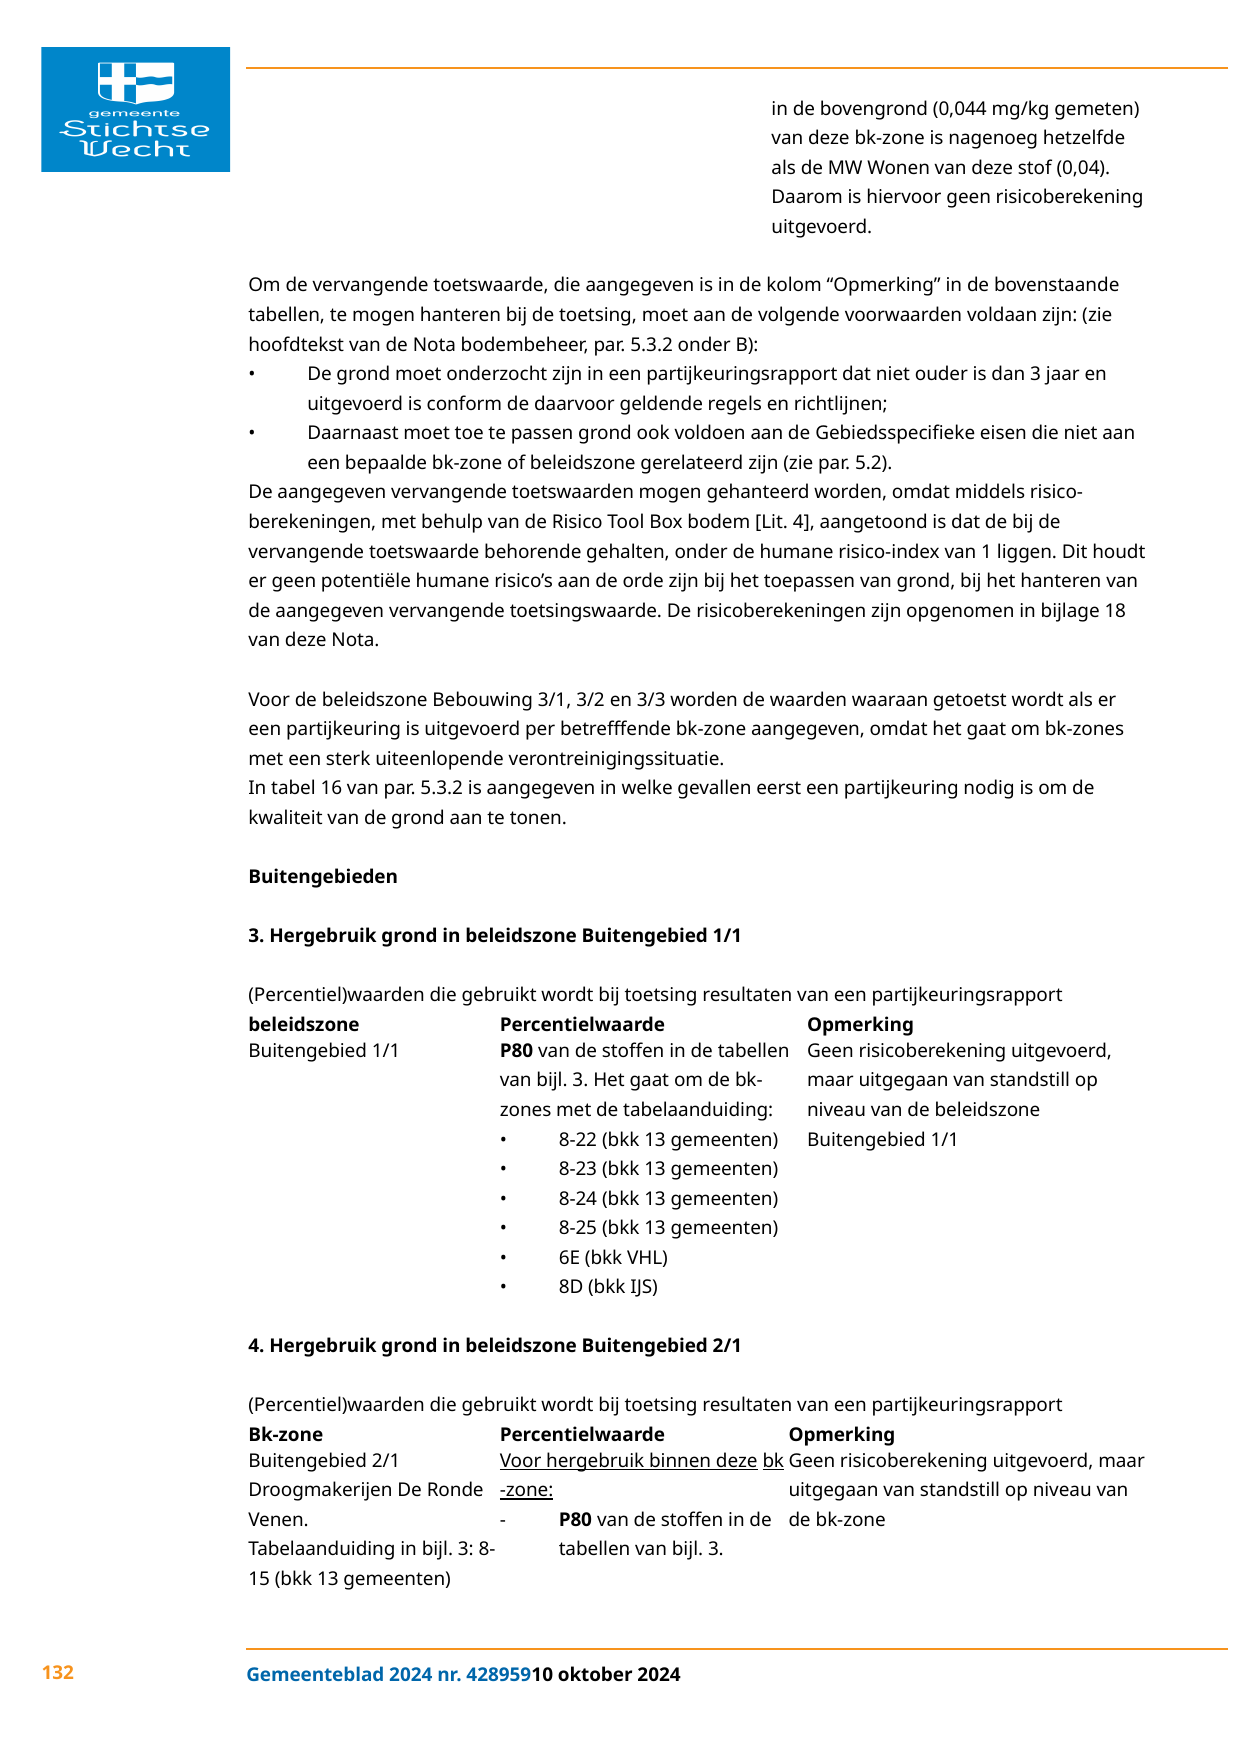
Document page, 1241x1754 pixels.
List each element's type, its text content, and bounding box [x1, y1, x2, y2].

table_header Percentielwaarde [500, 1011, 807, 1037]
text Om de vervangende toetswaarde, die aangegeven is in de kolom “Opmerking” in de bovenstaande tabellen, te mogen hanteren bij de toetsing, moet aan de volgende voorwaarden voldaan zijn: (zie hoofdtekst van de Nota bodembeheer, par. 5.3.2 onder B): [248, 272, 1152, 357]
picture [137, 63, 174, 103]
table_header Percentielwaarde [500, 1421, 788, 1447]
table_header Opmerking [788, 1421, 1152, 1447]
table_cell in de bovengrond (0,044 mg/kg gemeten) van deze bk-zone is nagenoeg hetzelfde als de MW Wonen van deze stof (0,04). Daarom is hiervoor geen risicoberekening uitgevoerd. [771, 95, 1152, 239]
text Buitengebieden [248, 863, 1152, 889]
text 3. Hergebruik grond in beleidszone Buitengebied 1/1 [248, 922, 1152, 948]
text Voor de beleidszone Bebouwing 3/1, 3/2 en 3/3 worden de waarden waaraan getoetst wordt als er een partijkeuring is uitgevoerd per betrefffende bk-zone aangegeven, omdat het gaat om bk-zones met een sterk uiteenlopende verontreinigingssituatie. [248, 686, 1152, 771]
text 4. Hergebruik grond in beleidszone Buitengebied 2/1 [248, 1332, 1152, 1358]
text De aangegeven vervangende toetswaarden mogen gehanteerd worden, omdat middels risico-berekeningen, met behulp van de Risico Tool Box bodem [Lit. 4], aangetoond is dat de bij de vervangende toetswaarde behorende gehalten, onder de humane risico-index van 1 liggen. Dit houdt er geen potentiële humane risico’s aan de orde zijn bij het toepassen van grond, bij het hanteren van de aangegeven vervangende toetsingswaarde. De risicoberekeningen zijn opgenomen in bijlage 18 van deze Nota. [248, 479, 1152, 652]
table_cell Voor hergebruik binnen deze bk -zone: P80 van de stoffen in de tabellen van bijl. 3. [500, 1447, 788, 1591]
table_cell Buitengebied 1/1 [248, 1037, 499, 1299]
table_cell Geen risicoberekening uitgevoerd, maar uitgegaan van standstill op niveau van de bk-zone [788, 1447, 1152, 1591]
text (Percentiel)waarden die gebruikt wordt bij toetsing resultaten van een partijkeuringsrapport [248, 982, 1152, 1007]
table_cell [248, 95, 476, 239]
text In tabel 16 van par. 5.3.2 is aangegeven in welke gevallen eerst een partijkeuring nodig is om de kwaliteit van de grond aan te tonen. [248, 774, 1152, 830]
table_cell Geen risicoberekening uitgevoerd, maar uitgegaan van standstill op niveau van de beleidszone Buitengebied 1/1 [807, 1037, 1152, 1299]
table_cell Buitengebied 2/1 Droogmakerijen De Ronde Venen. Tabelaanduiding in bijl. 3: 8-15 (bkk 13 gemeenten) [248, 1447, 499, 1591]
table_header Opmerking [807, 1011, 1152, 1037]
picture [99, 63, 135, 101]
list De grond moet onderzocht zijn in een partijkeuringsrapport dat niet ouder is dan 3 jaar en uitgevoerd is conform de daarvoor geldende regels en richtlijnen; [248, 360, 1152, 416]
table_cell P80 van de stoffen in de tabellen van bijl. 3. Het gaat om de bk- zones met de tabelaanduiding: 8-22 (bkk 13 gemeenten) 8-23 (bkk 13 gemeenten) 8-24 (bkk 13 gemeenten) 8-25 (bkk 13 gemeenten) 6E (bkk VHL) 8D (bkk IJS) [500, 1037, 807, 1299]
text (Percentiel)waarden die gebruikt wordt bij toetsing resultaten van een partijkeuringsrapport [248, 1391, 1152, 1417]
table_header Bk-zone [248, 1421, 499, 1447]
table_cell [476, 95, 771, 239]
table_header beleidszone [248, 1011, 499, 1037]
list Daarnaast moet toe te passen grond ook voldoen aan de Gebiedsspecifieke eisen die niet aan een bepaalde bk-zone of beleidszone gerelateerd zijn (zie par. 5.2). [248, 419, 1152, 475]
